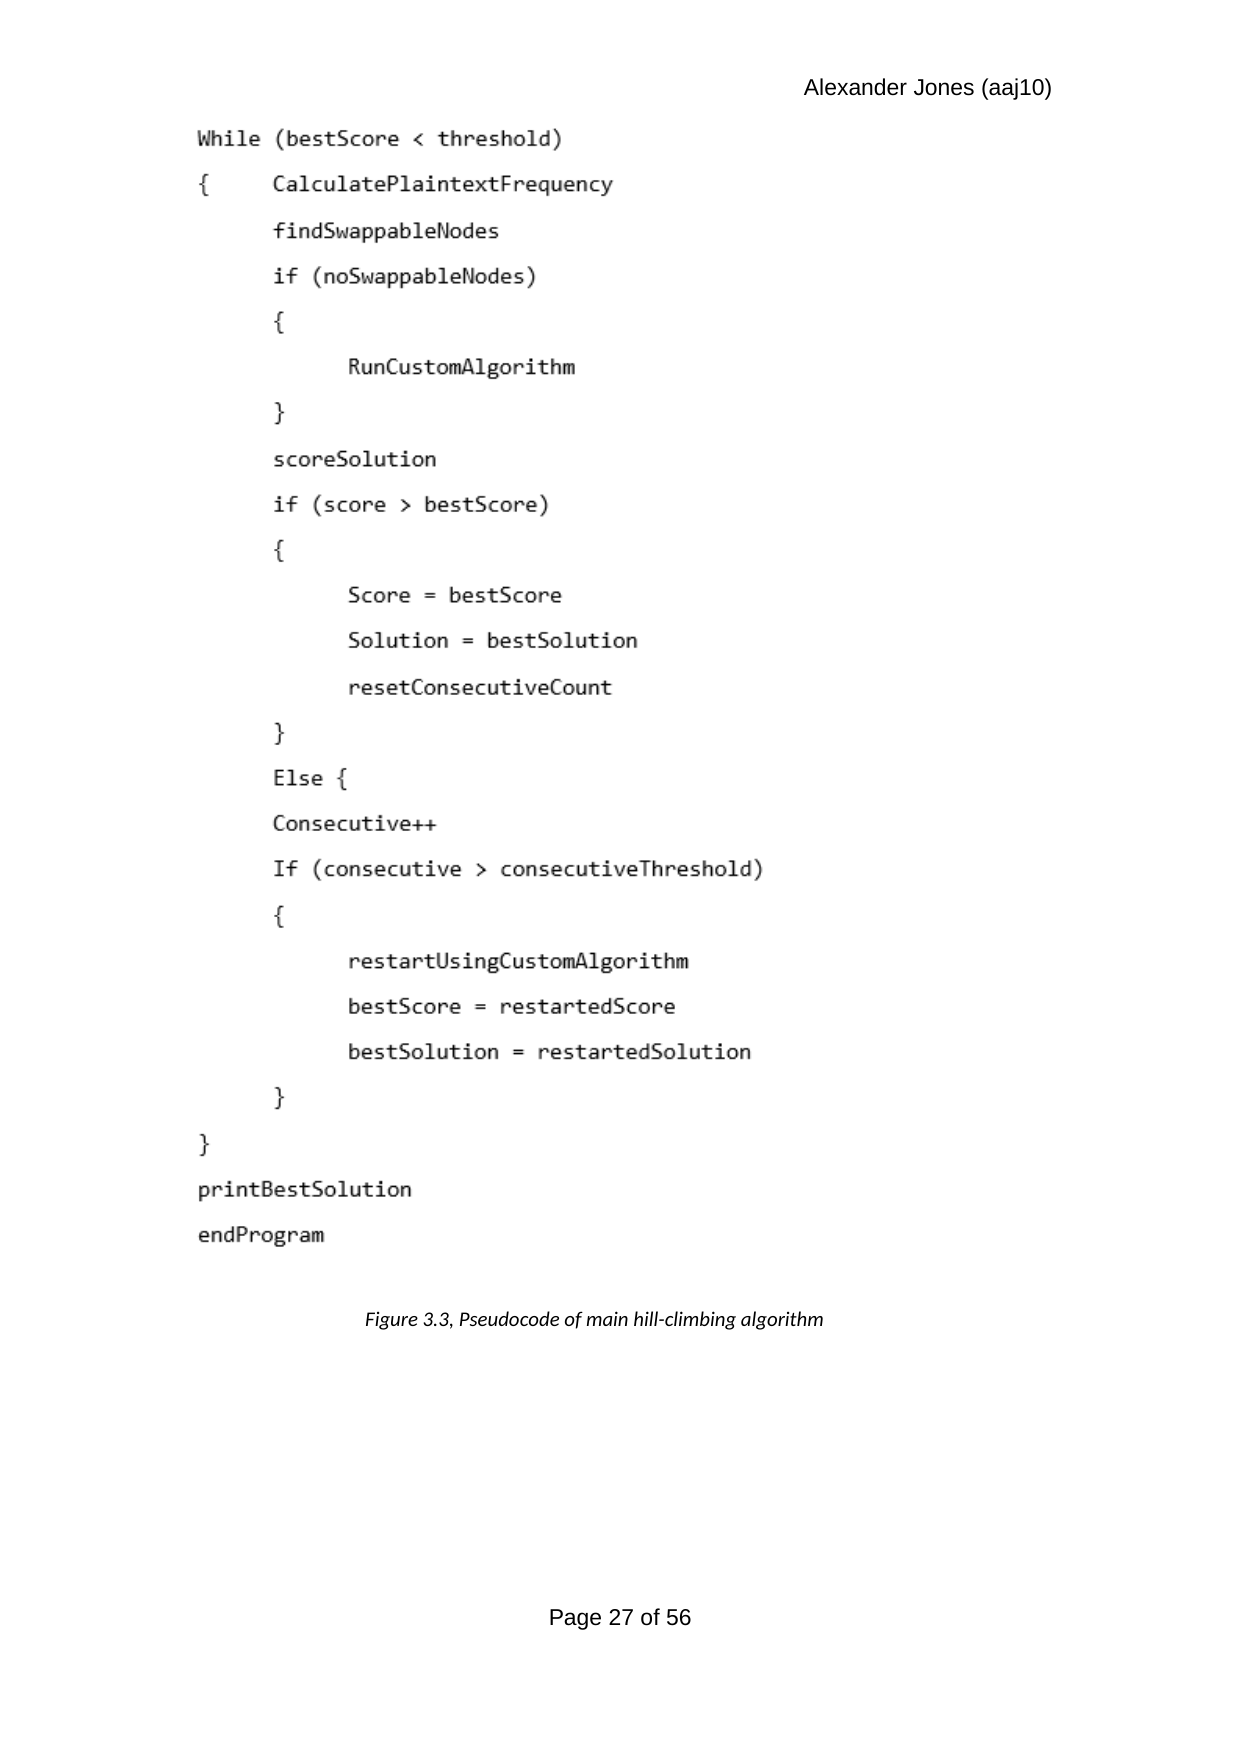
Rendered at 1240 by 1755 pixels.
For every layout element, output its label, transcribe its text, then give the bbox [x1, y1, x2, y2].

text Figure 3.3, Pseudocode of main hill-climbing algorithm [365, 1307, 838, 1332]
